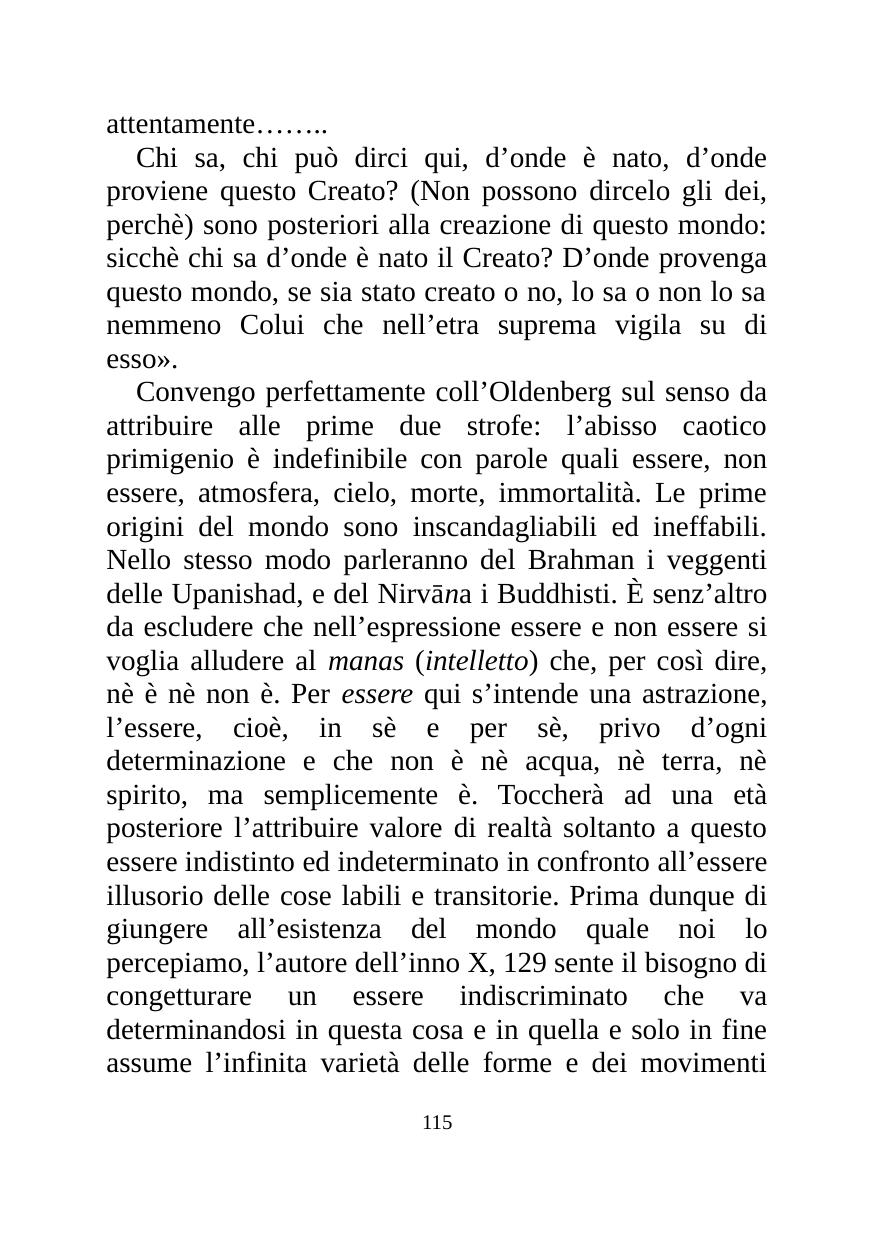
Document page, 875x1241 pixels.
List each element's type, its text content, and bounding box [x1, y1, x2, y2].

text Convengo perfettamente coll’Oldenberg sul senso da attribuire alle prime due strofe: l’abisso caotico primigenio è indefinibile con parole quali essere, non essere, atmosfera, cielo, morte, immortalità. Le prime origini del mondo sono inscandagliabili ed ineffabili. Nello stesso modo parleranno del Brahman i veggenti delle Upanishad, e del Nirvāna i Buddhisti. È senz’altro da escludere che nell’espressione essere e non essere si voglia alludere al manas (intelletto) che, per così dire, nè è nè non è. Per essere qui s’intende una astrazione, l’essere, cioè, in sè e per sè, privo d’ogni determinazione e che non è nè acqua, nè terra, nè spirito, ma semplicemente è. Toccherà ad una età posteriore l’attribuire valore di realtà soltanto a questo essere indistinto ed indeterminato in confronto all’essere illusorio delle cose labili e transitorie. Prima dunque di giungere all’esistenza del mondo quale noi lo percepiamo, l’autore dell’inno X, 129 sente il bisogno di congetturare un essere indiscriminato che va determinandosi in questa cosa e in quella e solo in fine assume l’infinita varietà delle forme e dei movimenti [106, 374, 768, 1079]
text Chi sa, chi può dirci qui, d’onde è nato, d’onde proviene questo Creato? (Non possono dircelo gli dei, perchè) sono posteriori alla creazione di questo mondo: sicchè chi sa d’onde è nato il Creato? D’onde provenga questo mondo, se sia stato creato o no, lo sa o non lo sa nemmeno Colui che nell’etra suprema vigila su di esso». [106, 140, 768, 374]
text attentamente…….. [106, 106, 768, 140]
